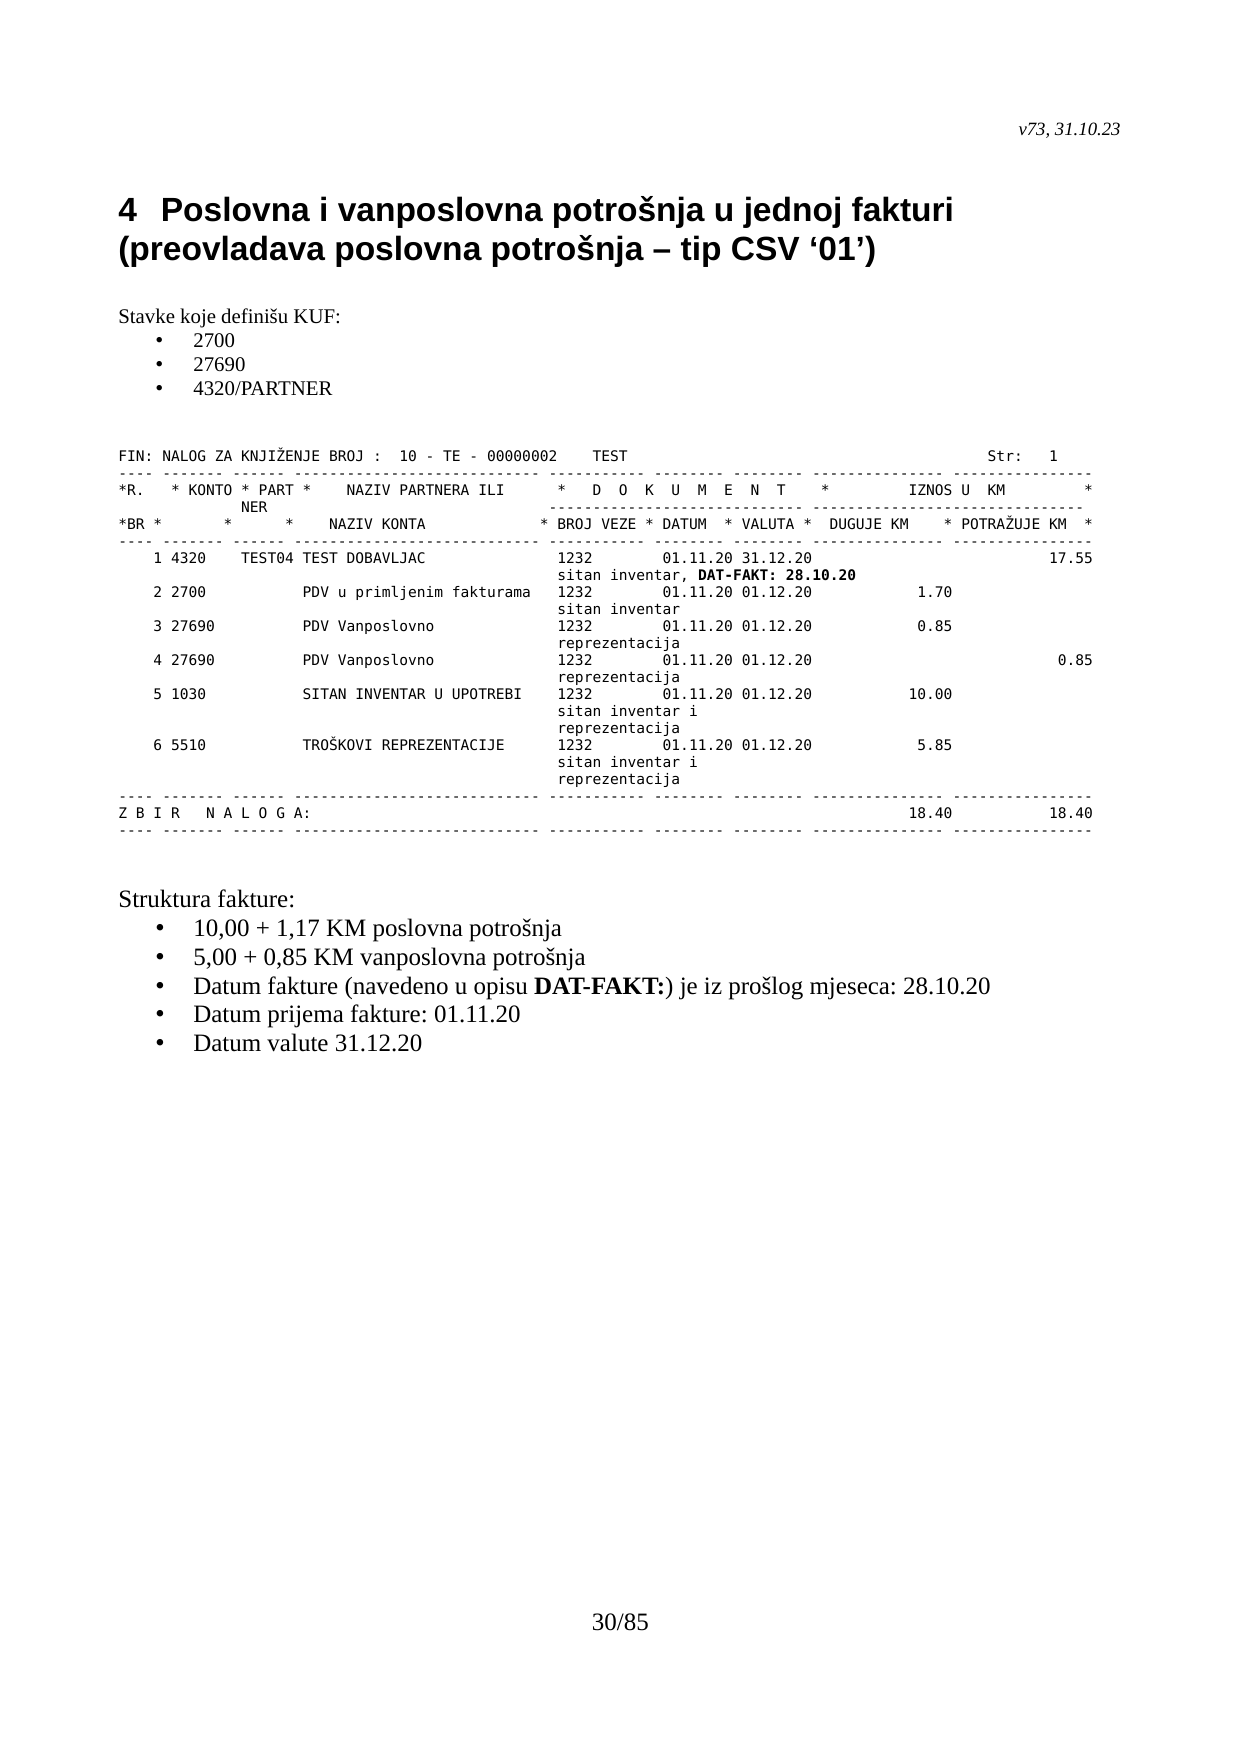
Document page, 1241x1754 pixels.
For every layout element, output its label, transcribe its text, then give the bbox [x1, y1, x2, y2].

text 6 5510 TROŠKOVI REPREZENTACIJE 1232 01.11.20 01.12.20 5.85 [118, 737, 1122, 754]
text FIN: NALOG ZA KNJIŽENJE BROJ : 10 - TE - 00000002 TEST Str: 1 [118, 448, 1122, 465]
text ---- ------- ------ ---------------------------- ----------- -------- -------- --------------- ---------------- [118, 465, 1122, 482]
text Stavke koje definišu KUF: [118, 304, 1122, 328]
text reprezentacija [118, 669, 1122, 686]
text reprezentacija [118, 635, 1122, 652]
text sitan inventar i [118, 754, 1122, 771]
subtitle Poslovna i vanposlovna potrošnja u jednoj fakturi (preovladava poslovna potrošnja – tip CSV ‘01’) [118, 190, 1122, 267]
text 1 4320 TEST04 TEST DOBAVLJAC 1232 01.11.20 31.12.20 17.55 [118, 550, 1122, 567]
list 2700 [156, 328, 1122, 352]
text ---- ------- ------ ---------------------------- ----------- -------- -------- --------------- ---------------- [118, 533, 1122, 550]
text reprezentacija [118, 720, 1122, 737]
list 5,00 + 0,85 KM vanposlovna potrošnja [156, 942, 1122, 971]
text Z B I R N A L O G A: 18.40 18.40 [118, 805, 1122, 822]
list 27690 [156, 352, 1122, 376]
text 3 27690 PDV Vanposlovno 1232 01.11.20 01.12.20 0.85 [118, 618, 1122, 635]
list 10,00 + 1,17 KM poslovna potrošnja [156, 913, 1122, 942]
list Datum prijema fakture: 01.11.20 [156, 999, 1122, 1028]
text ---- ------- ------ ---------------------------- ----------- -------- -------- --------------- ---------------- [118, 822, 1122, 839]
text *R. * KONTO * PART * NAZIV PARTNERA ILI * D O K U M E N T * IZNOS U KM * [118, 482, 1122, 499]
list Datum valute 31.12.20 [156, 1028, 1122, 1057]
text 4 27690 PDV Vanposlovno 1232 01.11.20 01.12.20 0.85 [118, 652, 1122, 669]
text Struktura fakture: [118, 884, 1122, 913]
text 5 1030 SITAN INVENTAR U UPOTREBI 1232 01.11.20 01.12.20 10.00 [118, 686, 1122, 703]
text 2 2700 PDV u primljenim fakturama 1232 01.11.20 01.12.20 1.70 [118, 584, 1122, 601]
text sitan inventar i [118, 703, 1122, 720]
text NER ----------------------------- ------------------------------- [118, 499, 1122, 516]
text *BR * * * NAZIV KONTA * BROJ VEZE * DATUM * VALUTA * DUGUJE KM * POTRAŽUJE KM * [118, 516, 1122, 533]
list Datum fakture (navedeno u opisu DAT-FAKT:) je iz prošlog mjeseca: 28.10.20 [156, 971, 1122, 999]
text sitan inventar [118, 601, 1122, 618]
text sitan inventar, DAT-FAKT: 28.10.20 [118, 567, 1122, 584]
text reprezentacija [118, 771, 1122, 788]
text ---- ------- ------ ---------------------------- ----------- -------- -------- --------------- ---------------- [118, 788, 1122, 805]
list 4320/PARTNER [156, 376, 1122, 400]
